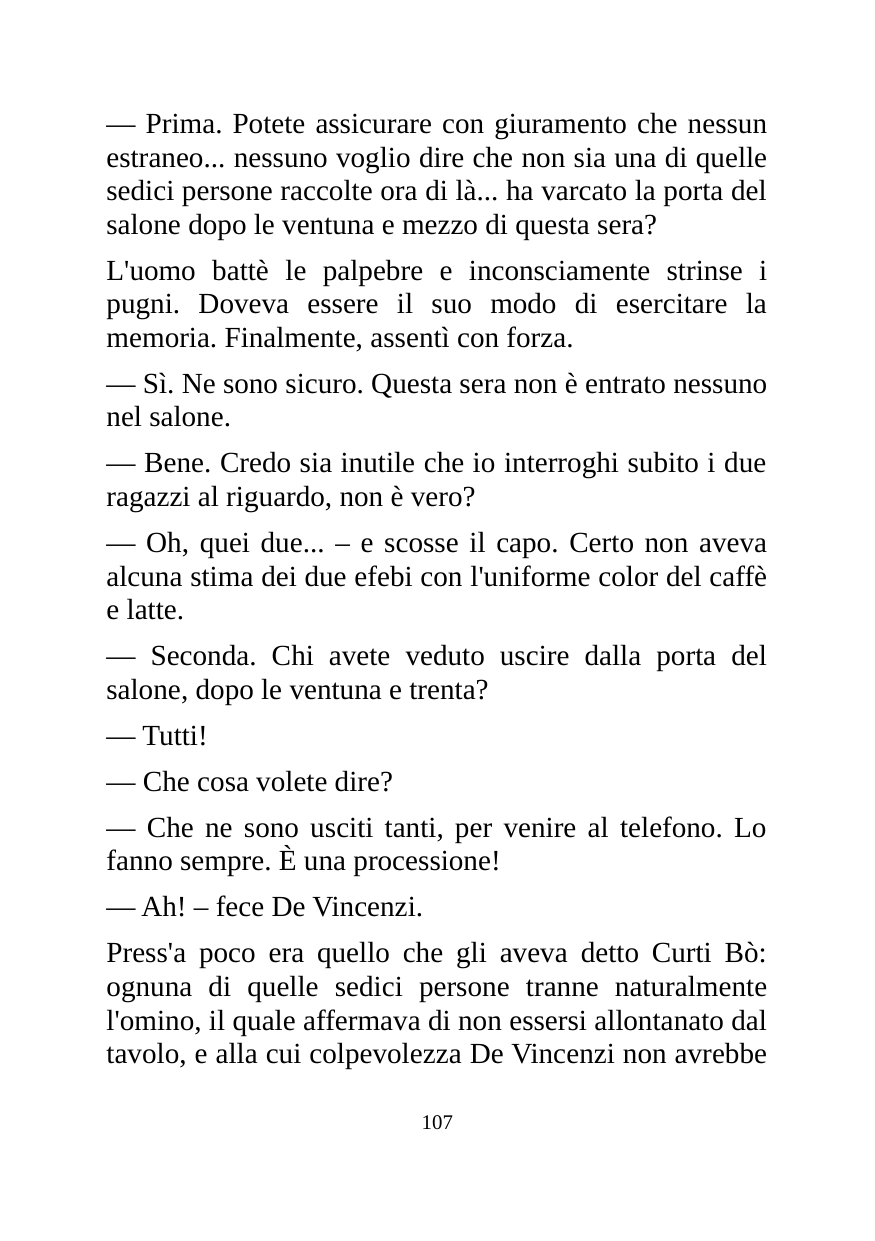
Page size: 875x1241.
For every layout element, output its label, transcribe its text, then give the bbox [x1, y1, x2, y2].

text — Oh, quei due... – e scosse il capo. Certo non aveva alcuna stima dei due efebi con l'uniforme color del caffè e latte. [106, 525, 768, 626]
text L'uomo battè le palpebre e inconsciamente strinse i pugni. Doveva essere il suo modo di esercitare la memoria. Finalmente, assentì con forza. [106, 253, 768, 353]
text Press'a poco era quello che gli aveva detto Curti Bò: ognuna di quelle sedici persone tranne naturalmente l'omino, il quale affermava di non essersi allontanato dal tavolo, e alla cui colpevolezza De Vincenzi non avrebbe [106, 936, 768, 1070]
text — Seconda. Chi avete veduto uscire dalla porta del salone, dopo le ventuna e trenta? [106, 638, 768, 705]
text — Sì. Ne sono sicuro. Questa sera non è entrato nessuno nel salone. [106, 366, 768, 433]
text — Bene. Credo sia inutile che io interroghi subito i due ragazzi al riguardo, non è vero? [106, 446, 768, 513]
text — Ah! – fece De Vincenzi. [106, 889, 768, 923]
text — Che ne sono usciti tanti, per venire al telefono. Lo fanno sempre. È una processione! [106, 810, 768, 877]
text — Prima. Potete assicurare con giuramento che nessun estraneo... nessuno voglio dire che non sia una di quelle sedici persone raccolte ora di là... ha varcato la porta del salone dopo le ventuna e mezzo di questa sera? [106, 106, 768, 240]
text — Tutti! [106, 718, 768, 751]
text — Che cosa volete dire? [106, 764, 768, 797]
